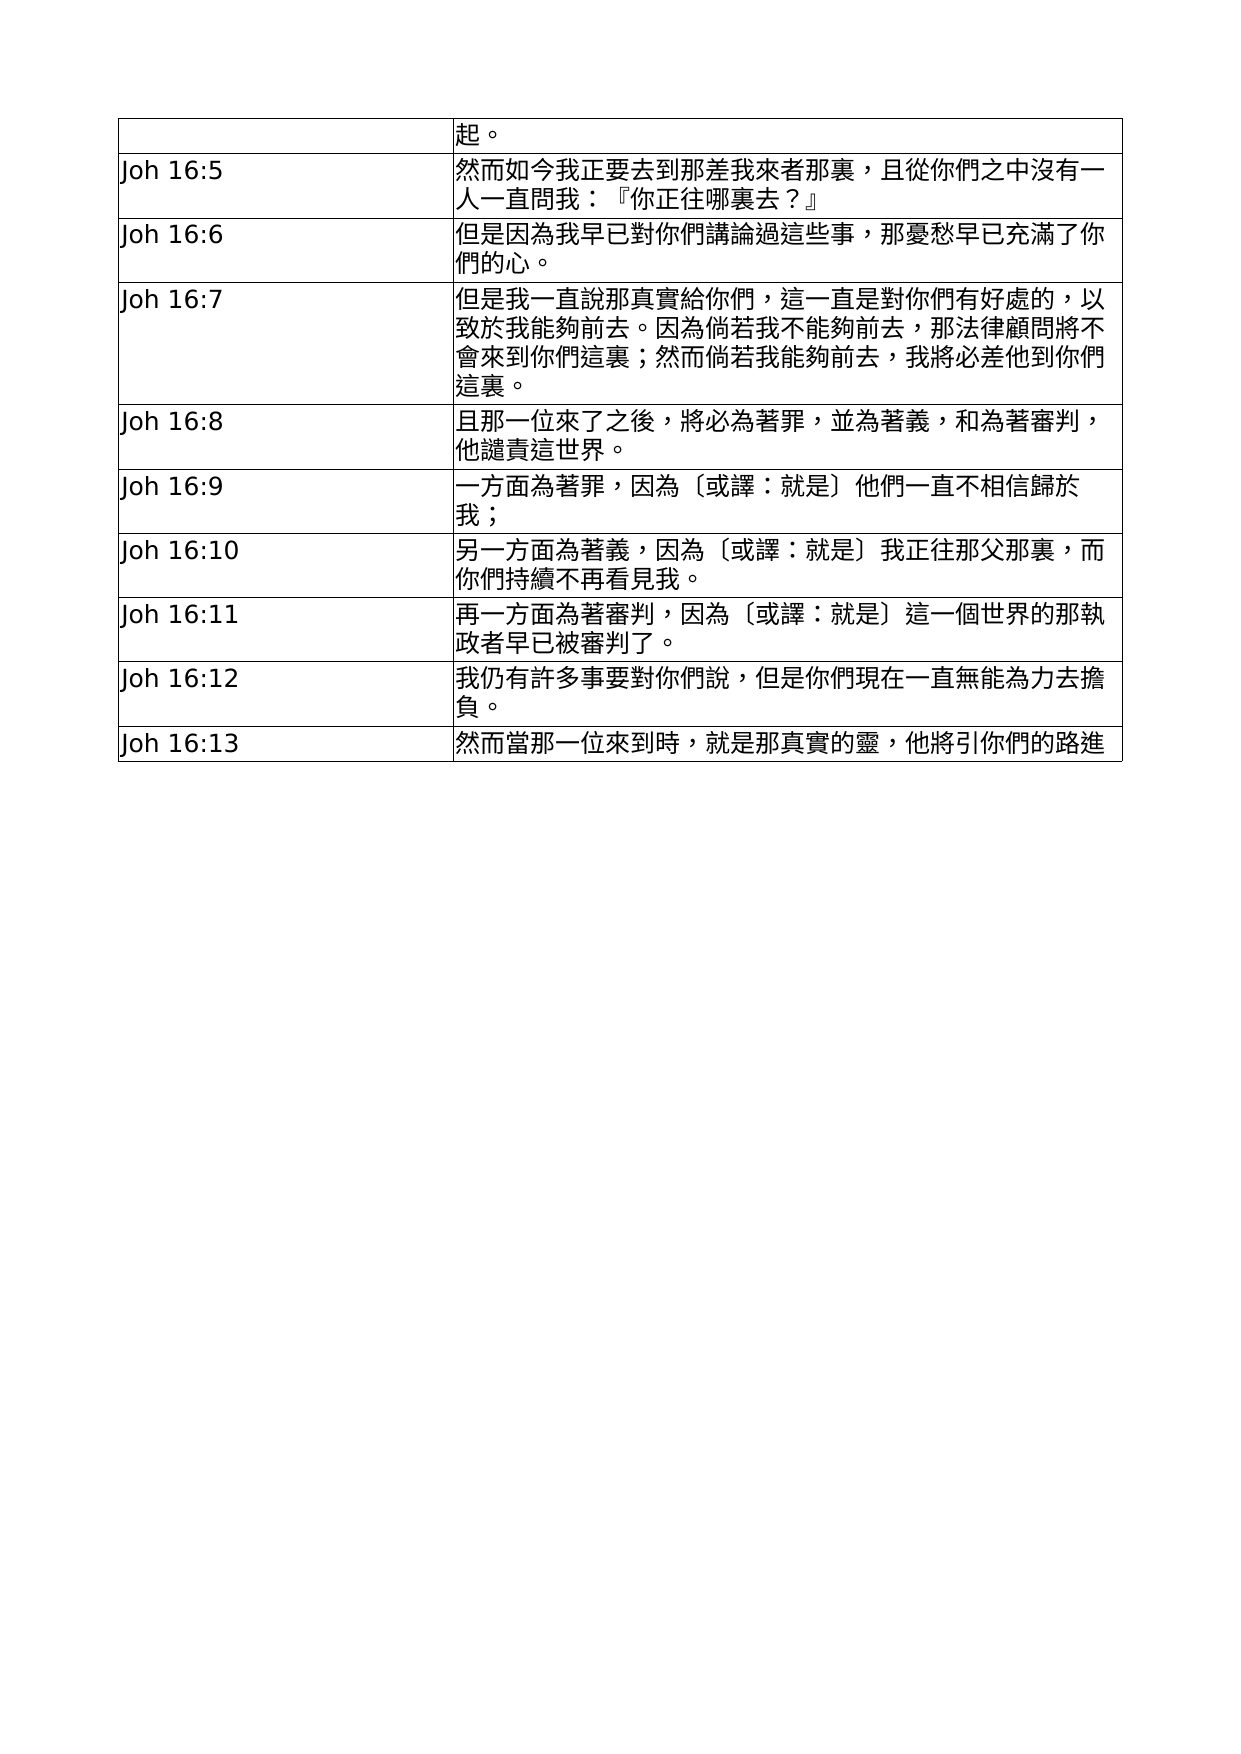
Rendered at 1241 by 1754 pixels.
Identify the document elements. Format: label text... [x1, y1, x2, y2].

table_cell [119, 119, 453, 153]
table_cell 我仍有許多事要對你們說，但是你們現在一直無能為力去擔負。 [454, 662, 1122, 726]
table_cell Joh 16:13 [119, 727, 453, 761]
table_cell Joh 16:11 [119, 598, 453, 661]
table_cell 然而當那一位來到時，就是那真實的靈，他將引你們的路進 [454, 727, 1122, 761]
table_cell 但是因為我早已對你們講論過這些事，那憂愁早已充滿了你們的心。 [454, 219, 1122, 282]
table_cell Joh 16:6 [119, 219, 453, 282]
table_cell Joh 16:12 [119, 662, 453, 726]
table_cell 且那一位來了之後，將必為著罪，並為著義，和為著審判，他譴責這世界。 [454, 405, 1122, 469]
table_cell 但是我一直說那真實給你們，這一直是對你們有好處的，以致於我能夠前去。因為倘若我不能夠前去，那法律顧問將不會來到你們這裏；然而倘若我能夠前去，我將必差他到你們這裏。 [454, 283, 1122, 404]
table_cell Joh 16:5 [119, 154, 453, 217]
table_cell 起。 [454, 119, 1122, 153]
table_cell Joh 16:10 [119, 534, 453, 597]
table_cell 然而如今我正要去到那差我來者那裏，且從你們之中沒有一人一直問我：『你正往哪裏去？』 [454, 154, 1122, 217]
table_cell 再一方面為著審判，因為〔或譯：就是〕這一個世界的那執政者早已被審判了。 [454, 598, 1122, 661]
table_cell Joh 16:9 [119, 470, 453, 533]
table_cell 另一方面為著義，因為〔或譯：就是〕我正往那父那裏，而你們持續不再看見我。 [454, 534, 1122, 597]
table_cell Joh 16:8 [119, 405, 453, 469]
table_cell Joh 16:7 [119, 283, 453, 404]
table_cell 一方面為著罪，因為〔或譯：就是〕他們一直不相信歸於我； [454, 470, 1122, 533]
